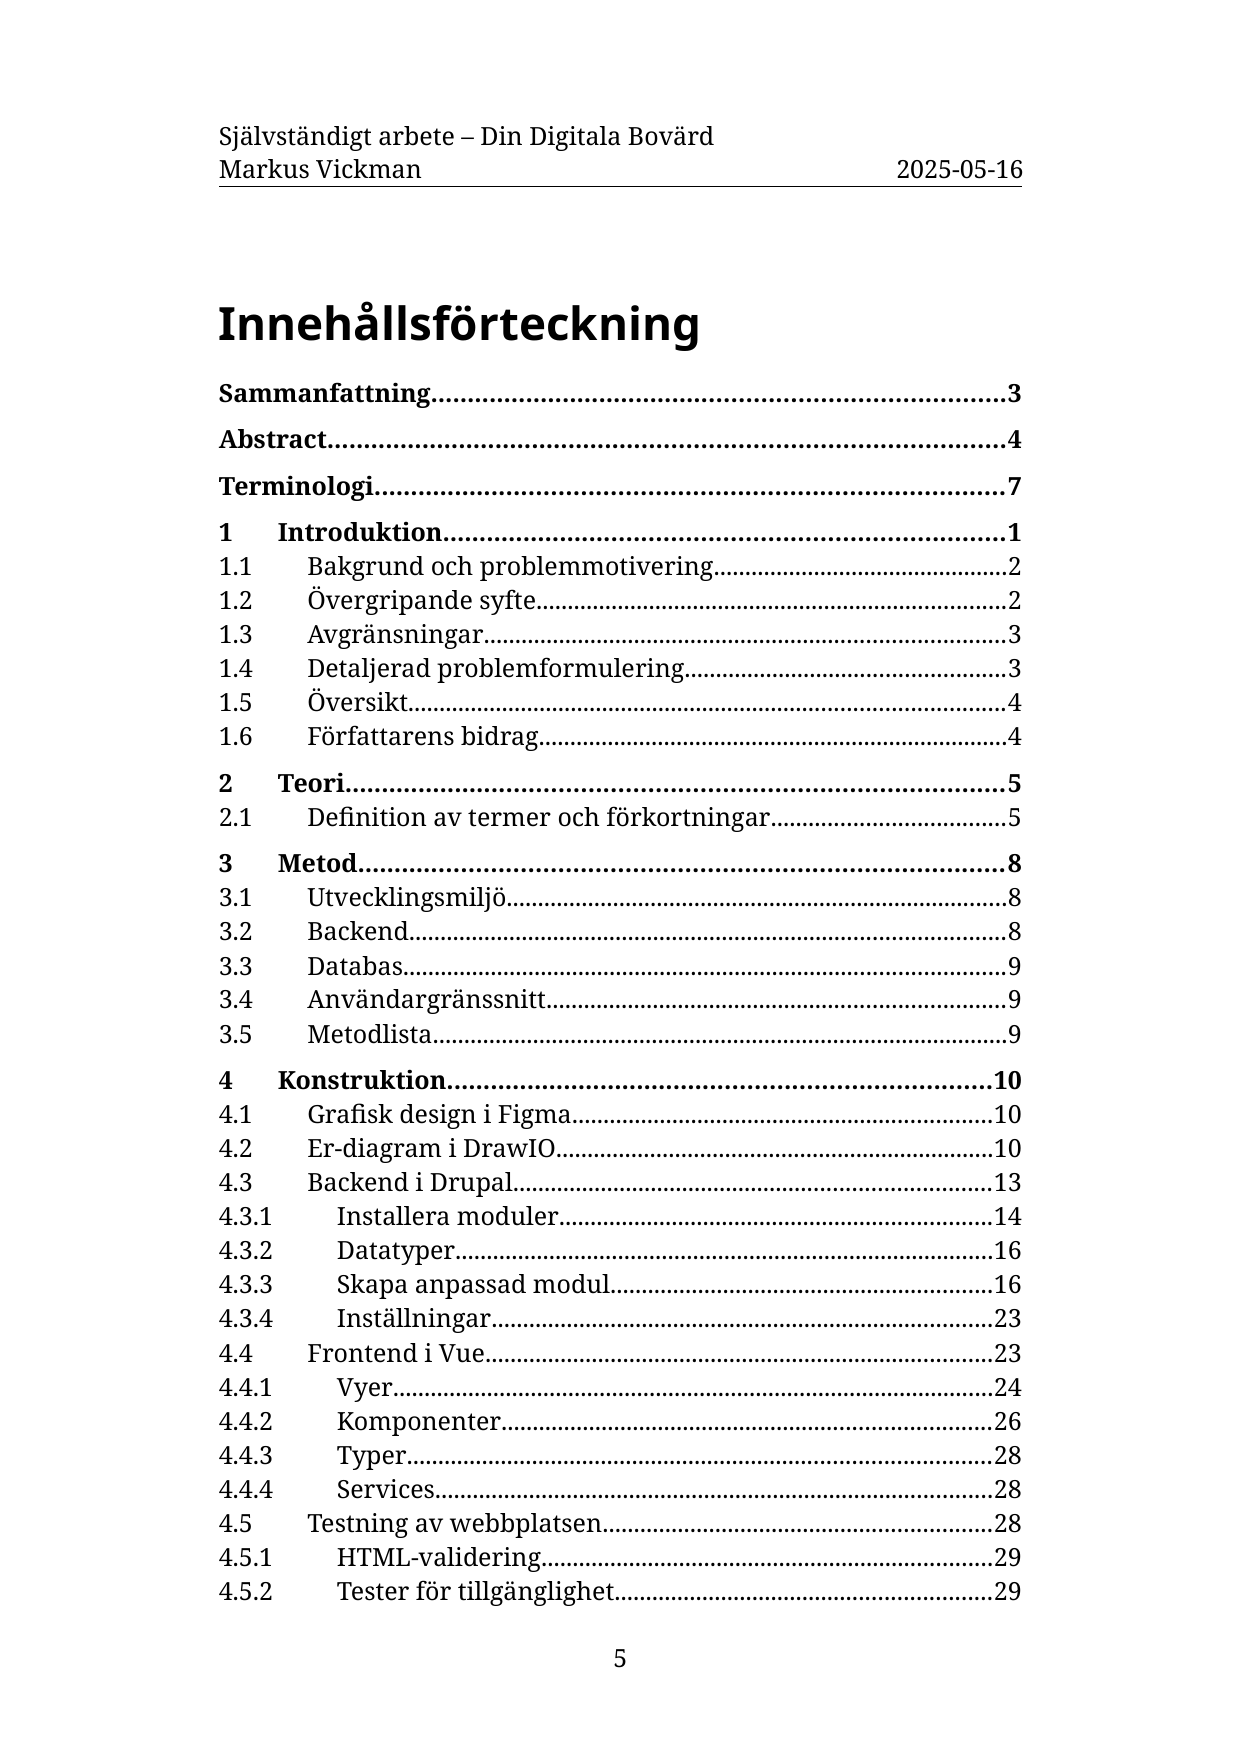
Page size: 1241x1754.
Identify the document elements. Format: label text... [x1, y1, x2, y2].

text 4.4.4 Services 28 [218, 1471, 1022, 1506]
text 4.3 Backend i Drupal 13 [218, 1165, 1022, 1199]
subtitle Innehållsförteckning [218, 291, 1022, 353]
text 4.5.2 Tester för tillgänglighet 29 [218, 1574, 1022, 1608]
text 1.1 Bakgrund och problemmotivering 2 [218, 549, 1022, 583]
text 1.4 Detaljerad problemformulering 3 [218, 651, 1022, 685]
text 1.2 Övergripande syfte 2 [218, 583, 1022, 617]
text 4.4.2 Komponenter 26 [218, 1403, 1022, 1437]
text 4.4 Frontend i Vue 23 [218, 1335, 1022, 1369]
text 3.1 Utvecklingsmiljö 8 [218, 880, 1022, 914]
text 4.5 Testning av webbplatsen 28 [218, 1506, 1022, 1539]
text 4.4.3 Typer 28 [218, 1437, 1022, 1471]
text Terminologi 7 [218, 468, 1022, 502]
text 3 Metod 8 [218, 846, 1022, 880]
text 1.3 Avgränsningar 3 [218, 617, 1022, 651]
text 1.5 Översikt 4 [218, 685, 1022, 719]
text 4.1 Grafisk design i Figma 10 [218, 1097, 1022, 1131]
text 3.2 Backend 8 [218, 914, 1022, 948]
text 3.4 Användargränssnitt 9 [218, 982, 1022, 1016]
text 4.3.4 Inställningar 23 [218, 1301, 1022, 1335]
text 3.3 Databas 9 [218, 948, 1022, 982]
text 4.2 Er-diagram i DrawIO 10 [218, 1131, 1022, 1165]
text Sammanfattning 3 [218, 375, 1022, 409]
text 4 Konstruktion 10 [218, 1063, 1022, 1097]
text 4.3.2 Datatyper 16 [218, 1233, 1022, 1267]
text 1.6 Författarens bidrag 4 [218, 719, 1022, 753]
text 3.5 Metodlista 9 [218, 1016, 1022, 1050]
text 4.4.1 Vyer 24 [218, 1369, 1022, 1403]
text 4.3.3 Skapa anpassad modul 16 [218, 1267, 1022, 1301]
text 4.3.1 Installera moduler 14 [218, 1199, 1022, 1233]
text 2.1 Definition av termer och förkortningar 5 [218, 799, 1022, 833]
text 2 Teori 5 [218, 765, 1022, 799]
text 4.5.1 HTML-validering 29 [218, 1539, 1022, 1574]
text Abstract 4 [218, 422, 1022, 456]
text 1 Introduktion 1 [218, 514, 1022, 549]
